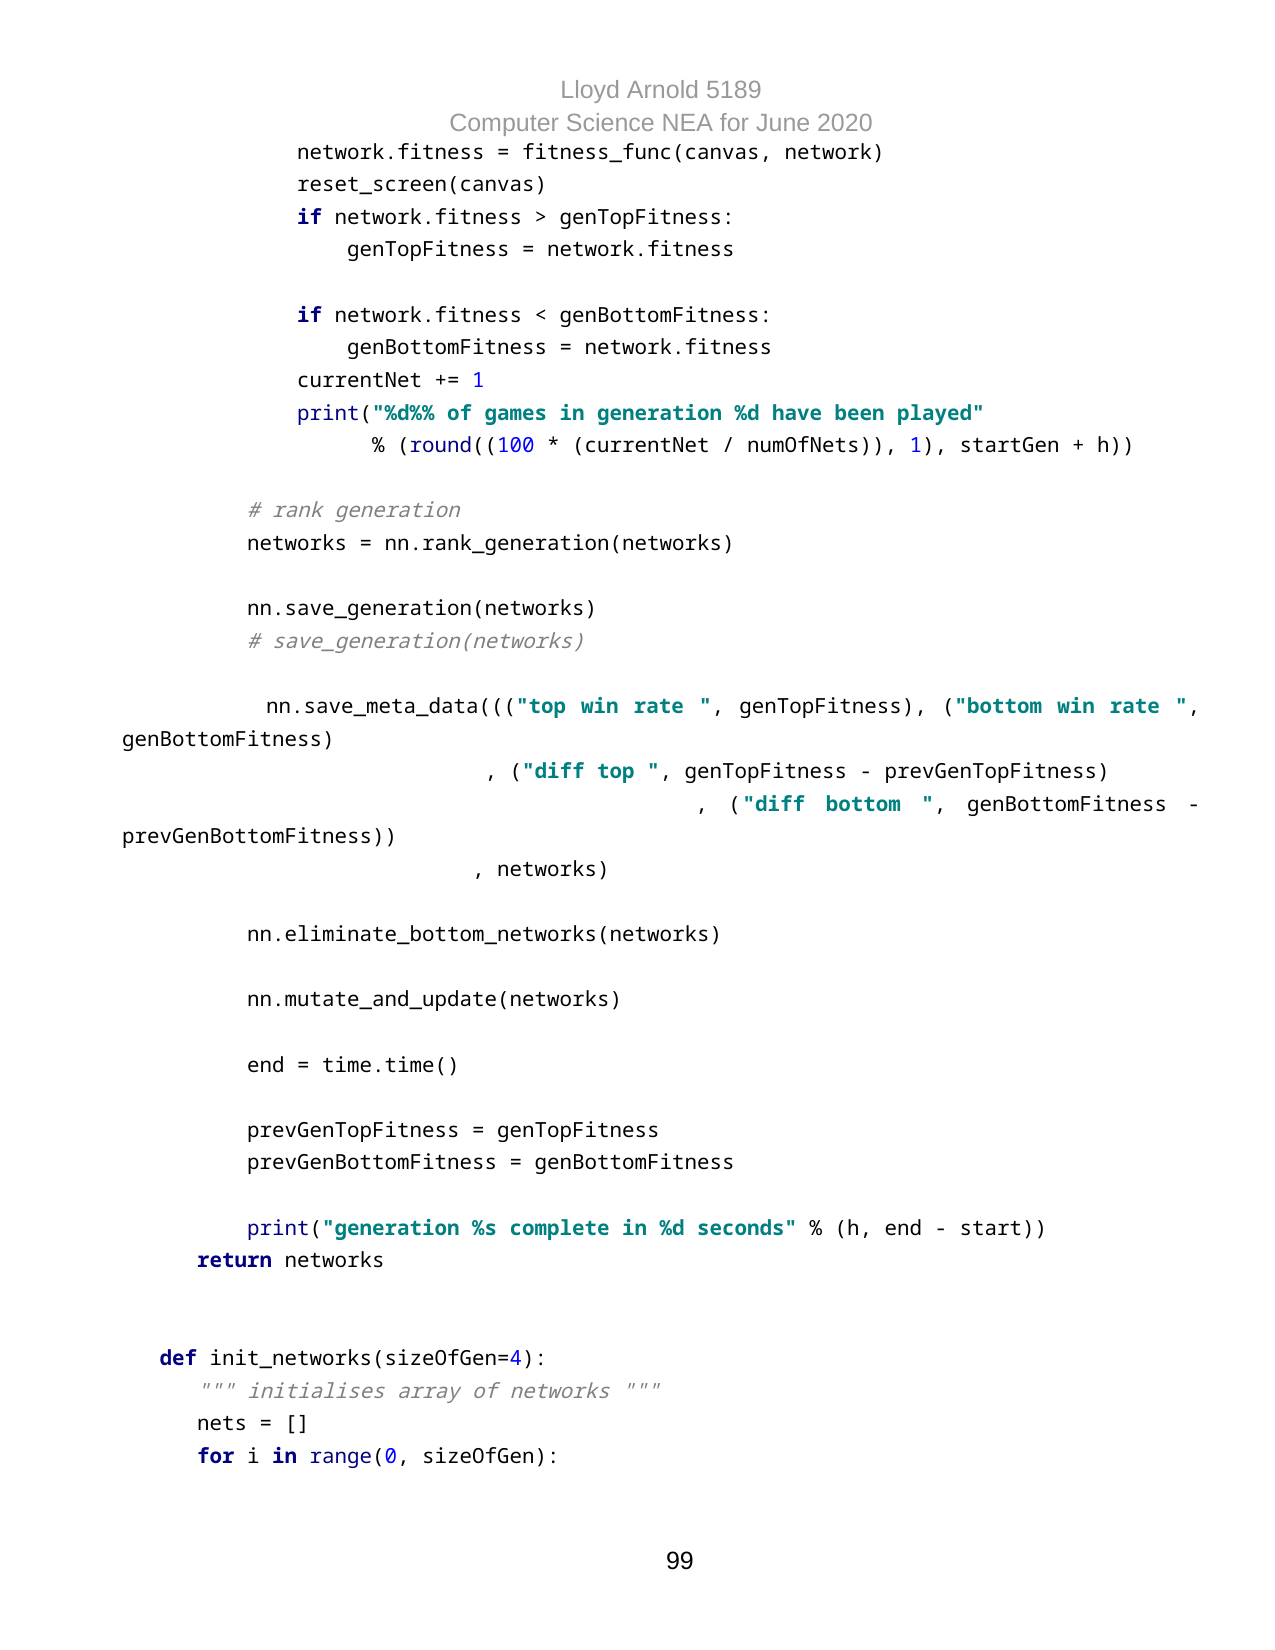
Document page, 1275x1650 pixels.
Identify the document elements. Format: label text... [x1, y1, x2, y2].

text networks = nn.rank_generation(networks) [122, 528, 1200, 556]
text , ("diff bottom ", genBottomFitness - prevGenBottomFitness)) [122, 789, 1200, 850]
text % (round((100 * (currentNet / numOfNets)), 1), startGen + h)) [122, 430, 1200, 459]
text """ initialises array of networks """ [122, 1376, 1200, 1404]
text # save_generation(networks) [122, 626, 1200, 654]
text nn.save_generation(networks) [122, 593, 1200, 622]
text return networks [122, 1245, 1200, 1274]
text reset_screen(canvas) [122, 169, 1200, 198]
text genBottomFitness = network.fitness [122, 332, 1200, 361]
text , networks) [122, 854, 1200, 882]
text if network.fitness < genBottomFitness: [122, 300, 1200, 328]
text network.fitness = fitness_func(canvas, network) [122, 137, 1200, 165]
text print("generation %s complete in %d seconds" % (h, end - start)) [122, 1213, 1200, 1241]
text nn.save_meta_data((("top win rate ", genTopFitness), ("bottom win rate ", genBottomFitness) [122, 691, 1200, 752]
text prevGenTopFitness = genTopFitness [122, 1115, 1200, 1143]
text print("%d%% of games in generation %d have been played" [122, 398, 1200, 426]
text genTopFitness = network.fitness [122, 234, 1200, 263]
text prevGenBottomFitness = genBottomFitness [122, 1147, 1200, 1176]
text nn.mutate_and_update(networks) [122, 984, 1200, 1013]
text nets = [] [122, 1408, 1200, 1437]
text currentNet += 1 [122, 365, 1200, 393]
text , ("diff top ", genTopFitness - prevGenTopFitness) [122, 756, 1200, 785]
text def init_networks(sizeOfGen=4): [122, 1343, 1200, 1372]
text nn.eliminate_bottom_networks(networks) [122, 919, 1200, 948]
text end = time.time() [122, 1050, 1200, 1078]
text for i in range(0, sizeOfGen): [122, 1441, 1200, 1469]
text if network.fitness > genTopFitness: [122, 202, 1200, 230]
text # rank generation [122, 495, 1200, 524]
